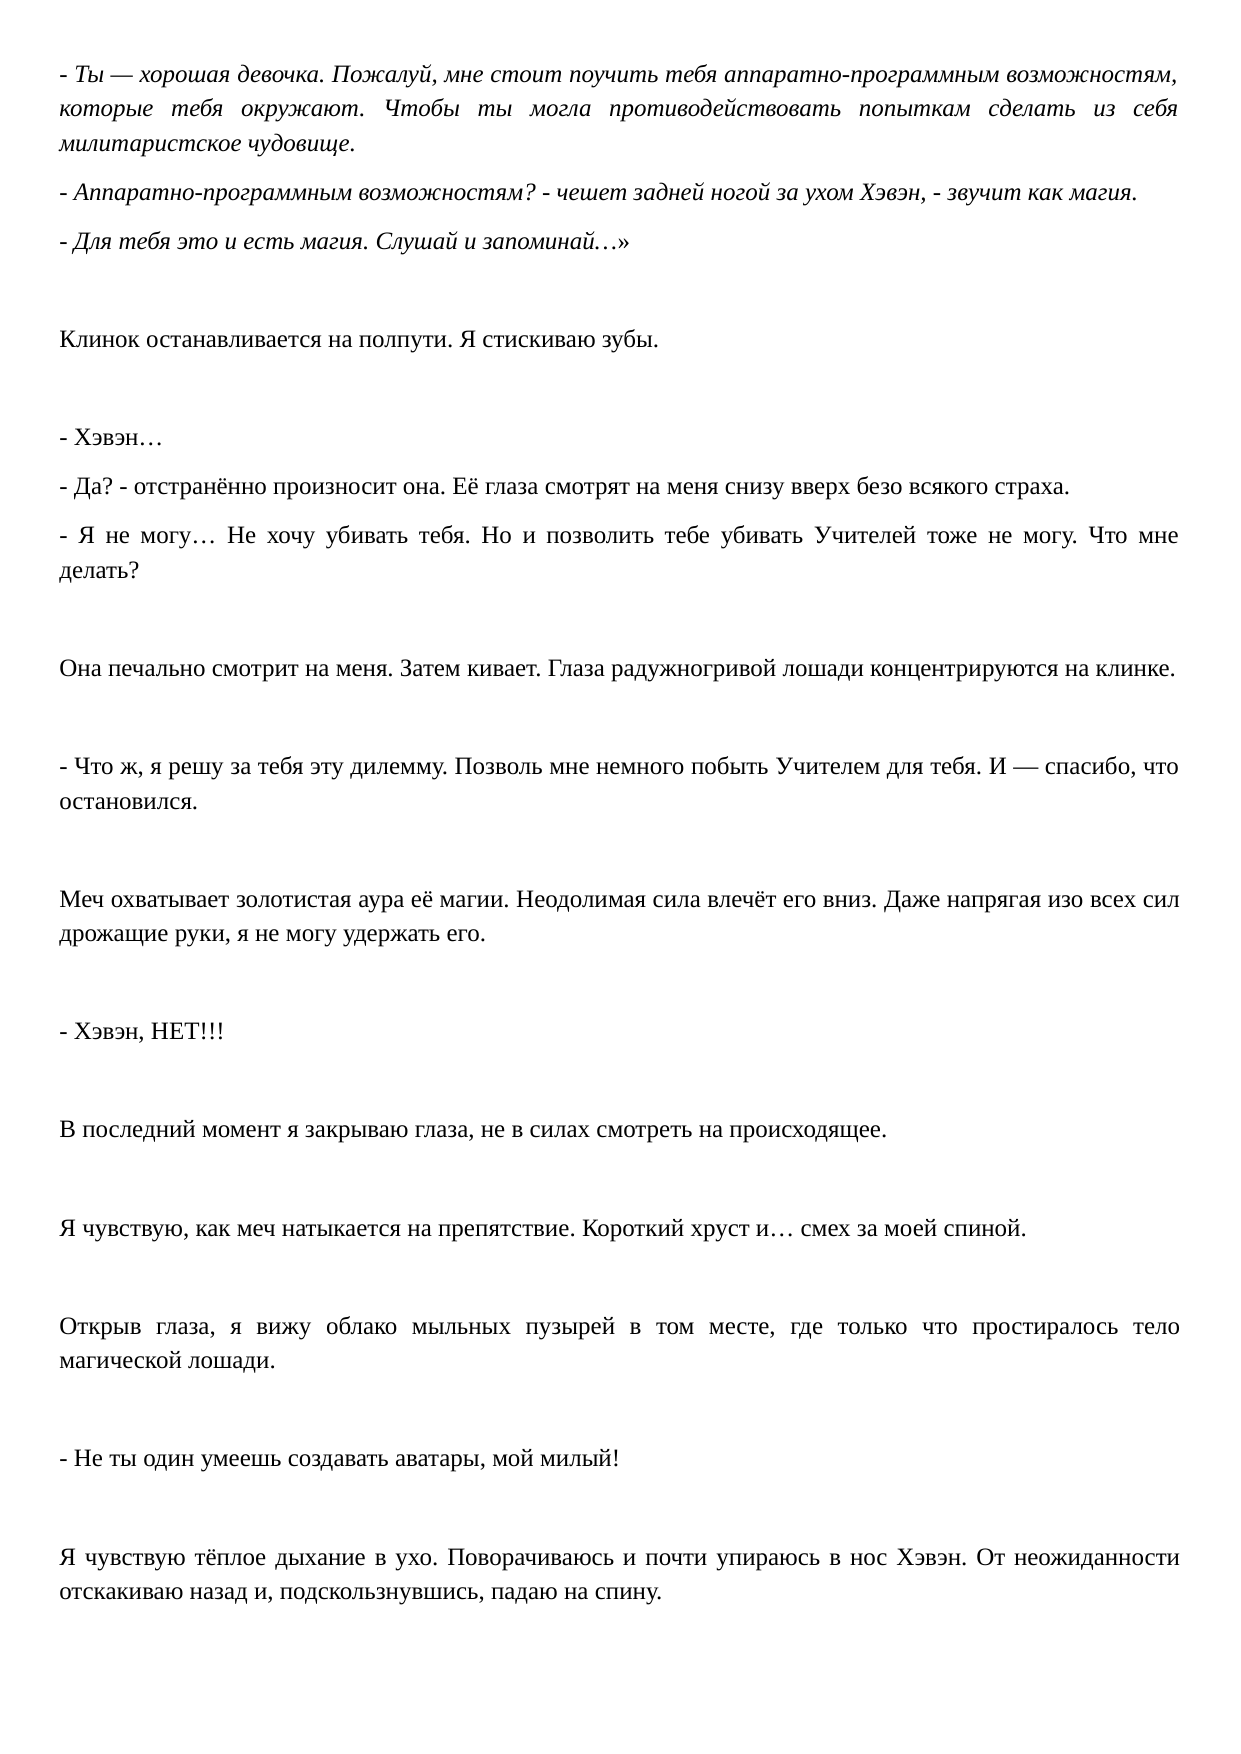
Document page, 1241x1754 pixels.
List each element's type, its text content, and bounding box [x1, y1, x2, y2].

text - Да? - отстранённо произносит она. Её глаза смотрят на меня снизу вверх безо всякого страха. [59, 471, 1181, 500]
text - Не ты один умеешь создавать аватары, мой милый! [59, 1443, 1181, 1472]
text Открыв глаза, я вижу облако мыльных пузырей в том месте, где только что простиралось тело магической лошади. [59, 1311, 1181, 1374]
text - Хэвэн… [59, 422, 1181, 451]
text - Ты — хорошая девочка. Пожалуй, мне стоит поучить тебя аппаратно-программным возможностям, которые тебя окружают. Чтобы ты могла противодействовать попыткам сделать из себя милитаристское чудовище. [59, 59, 1181, 157]
text В последний момент я закрываю глаза, не в силах смотреть на происходящее. [59, 1114, 1181, 1143]
text Клинок останавливается на полпути. Я стискиваю зубы. [59, 324, 1181, 353]
text - Для тебя это и есть магия. Слушай и запоминай…» [59, 226, 1181, 255]
text - Что ж, я решу за тебя эту дилемму. Позволь мне немного побыть Учителем для тебя. И — спасибо, что остановился. [59, 751, 1181, 814]
text Я чувствую тёплое дыхание в ухо. Поворачиваюсь и почти упираюсь в нос Хэвэн. От неожиданности отскакиваю назад и, подскользнувшись, падаю на спину. [59, 1542, 1181, 1605]
text - Я не могу… Не хочу убивать тебя. Но и позволить тебе убивать Учителей тоже не могу. Что мне делать? [59, 521, 1181, 584]
text Меч охватывает золотистая аура её магии. Неодолимая сила влечёт его вниз. Даже напрягая изо всех сил дрожащие руки, я не могу удержать его. [59, 884, 1181, 947]
text - Аппаратно-программным возможностям? - чешет задней ногой за ухом Хэвэн, - звучит как магия. [59, 177, 1181, 206]
text Она печально смотрит на меня. Затем кивает. Глаза радужногривой лошади концентрируются на клинке. [59, 653, 1181, 682]
text Я чувствую, как меч натыкается на препятствие. Короткий хруст и… смех за моей спиной. [59, 1213, 1181, 1241]
text - Хэвэн, НЕТ!!! [59, 1016, 1181, 1045]
